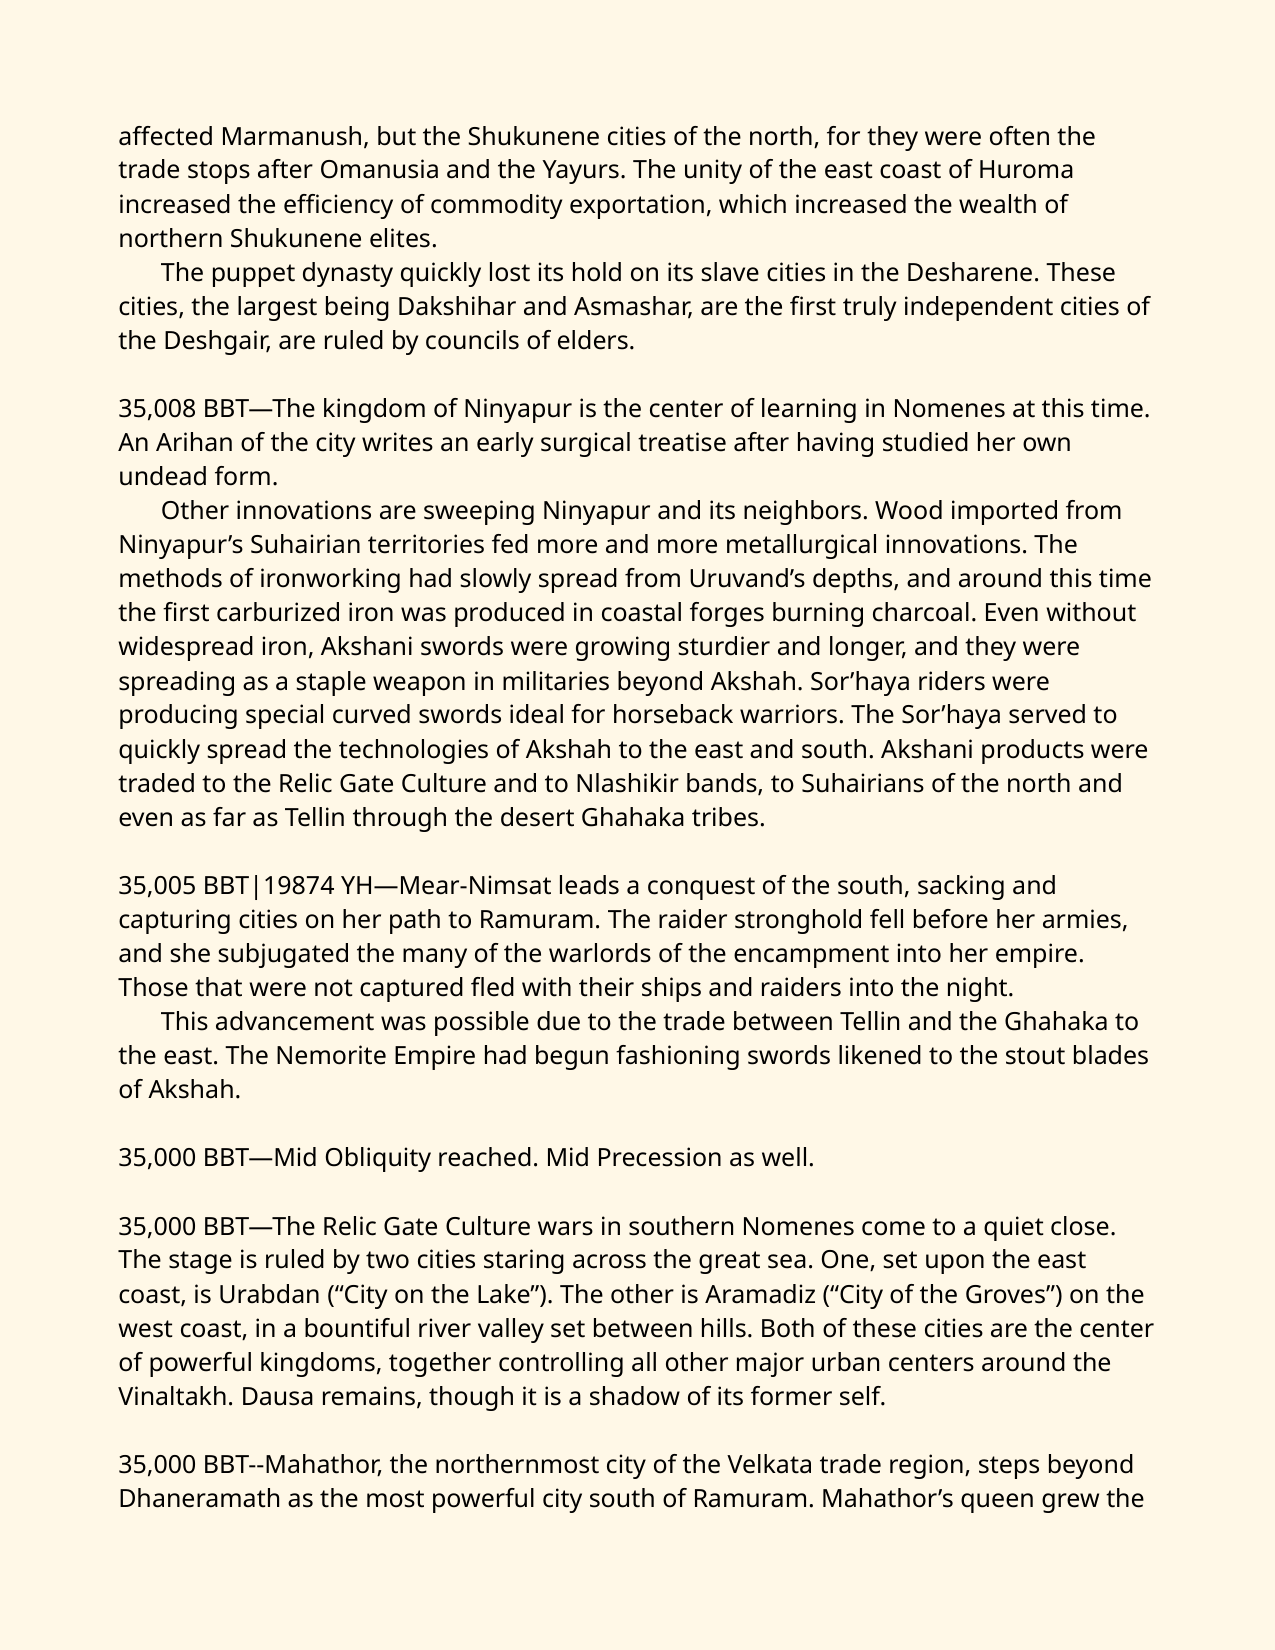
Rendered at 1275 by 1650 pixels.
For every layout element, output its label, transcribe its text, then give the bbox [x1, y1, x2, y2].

text Other innovations are sweeping Ninyapur and its neighbors. Wood imported from Ninyapur’s Suhairian territories fed more and more metallurgical innovations. The methods of ironworking had slowly spread from Uruvand’s depths, and around this time the first carburized iron was produced in coastal forges burning charcoal. Even without widespread iron, Akshani swords were growing sturdier and longer, and they were spreading as a staple weapon in militaries beyond Akshah. Sor’haya riders were producing special curved swords ideal for horseback warriors. The Sor’haya served to quickly spread the technologies of Akshah to the east and south. Akshani products were traded to the Relic Gate Culture and to Nlashikir bands, to Suhairians of the north and even as far as Tellin through the desert Ghahaka tribes. [118, 493, 1157, 833]
text 35,000 BBT--Mahathor, the northernmost city of the Velkata trade region, steps beyond Dhaneramath as the most powerful city south of Ramuram. Mahathor’s queen grew the [118, 1447, 1157, 1515]
text 35,000 BBT—The Relic Gate Culture wars in southern Nomenes come to a quiet close. The stage is ruled by two cities staring across the great sea. One, set upon the east coast, is Urabdan (“City on the Lake”). The other is Aramadiz (“City of the Groves”) on the west coast, in a bountiful river valley set between hills. Both of these cities are the center of powerful kingdoms, together controlling all other major urban centers around the Vinaltakh. Dausa remains, though it is a shadow of its former self. [118, 1208, 1157, 1412]
text The puppet dynasty quickly lost its hold on its slave cities in the Desharene. These cities, the largest being Dakshihar and Asmashar, are the first truly independent cities of the Deshgair, are ruled by councils of elders. [118, 254, 1157, 357]
text 35,000 BBT—Mid Obliquity reached. Mid Precession as well. [118, 1140, 1157, 1174]
text 35,008 BBT—The kingdom of Ninyapur is the center of learning in Nomenes at this time. An Arihan of the city writes an early surgical treatise after having studied her own undead form. [118, 391, 1157, 493]
text This advancement was possible due to the trade between Tellin and the Ghahaka to the east. The Nemorite Empire had begun fashioning swords likened to the stout blades of Akshah. [118, 1004, 1157, 1106]
text 35,005 BBT|19874 YH—Mear-Nimsat leads a conquest of the south, sacking and capturing cities on her path to Ramuram. The raider stronghold fell before her armies, and she subjugated the many of the warlords of the encampment into her empire. Those that were not captured fled with their ships and raiders into the night. [118, 867, 1157, 1004]
text affected Marmanush, but the Shukunene cities of the north, for they were often the trade stops after Omanusia and the Yayurs. The unity of the east coast of Huroma increased the efficiency of commodity exportation, which increased the wealth of northern Shukunene elites. [118, 118, 1157, 254]
